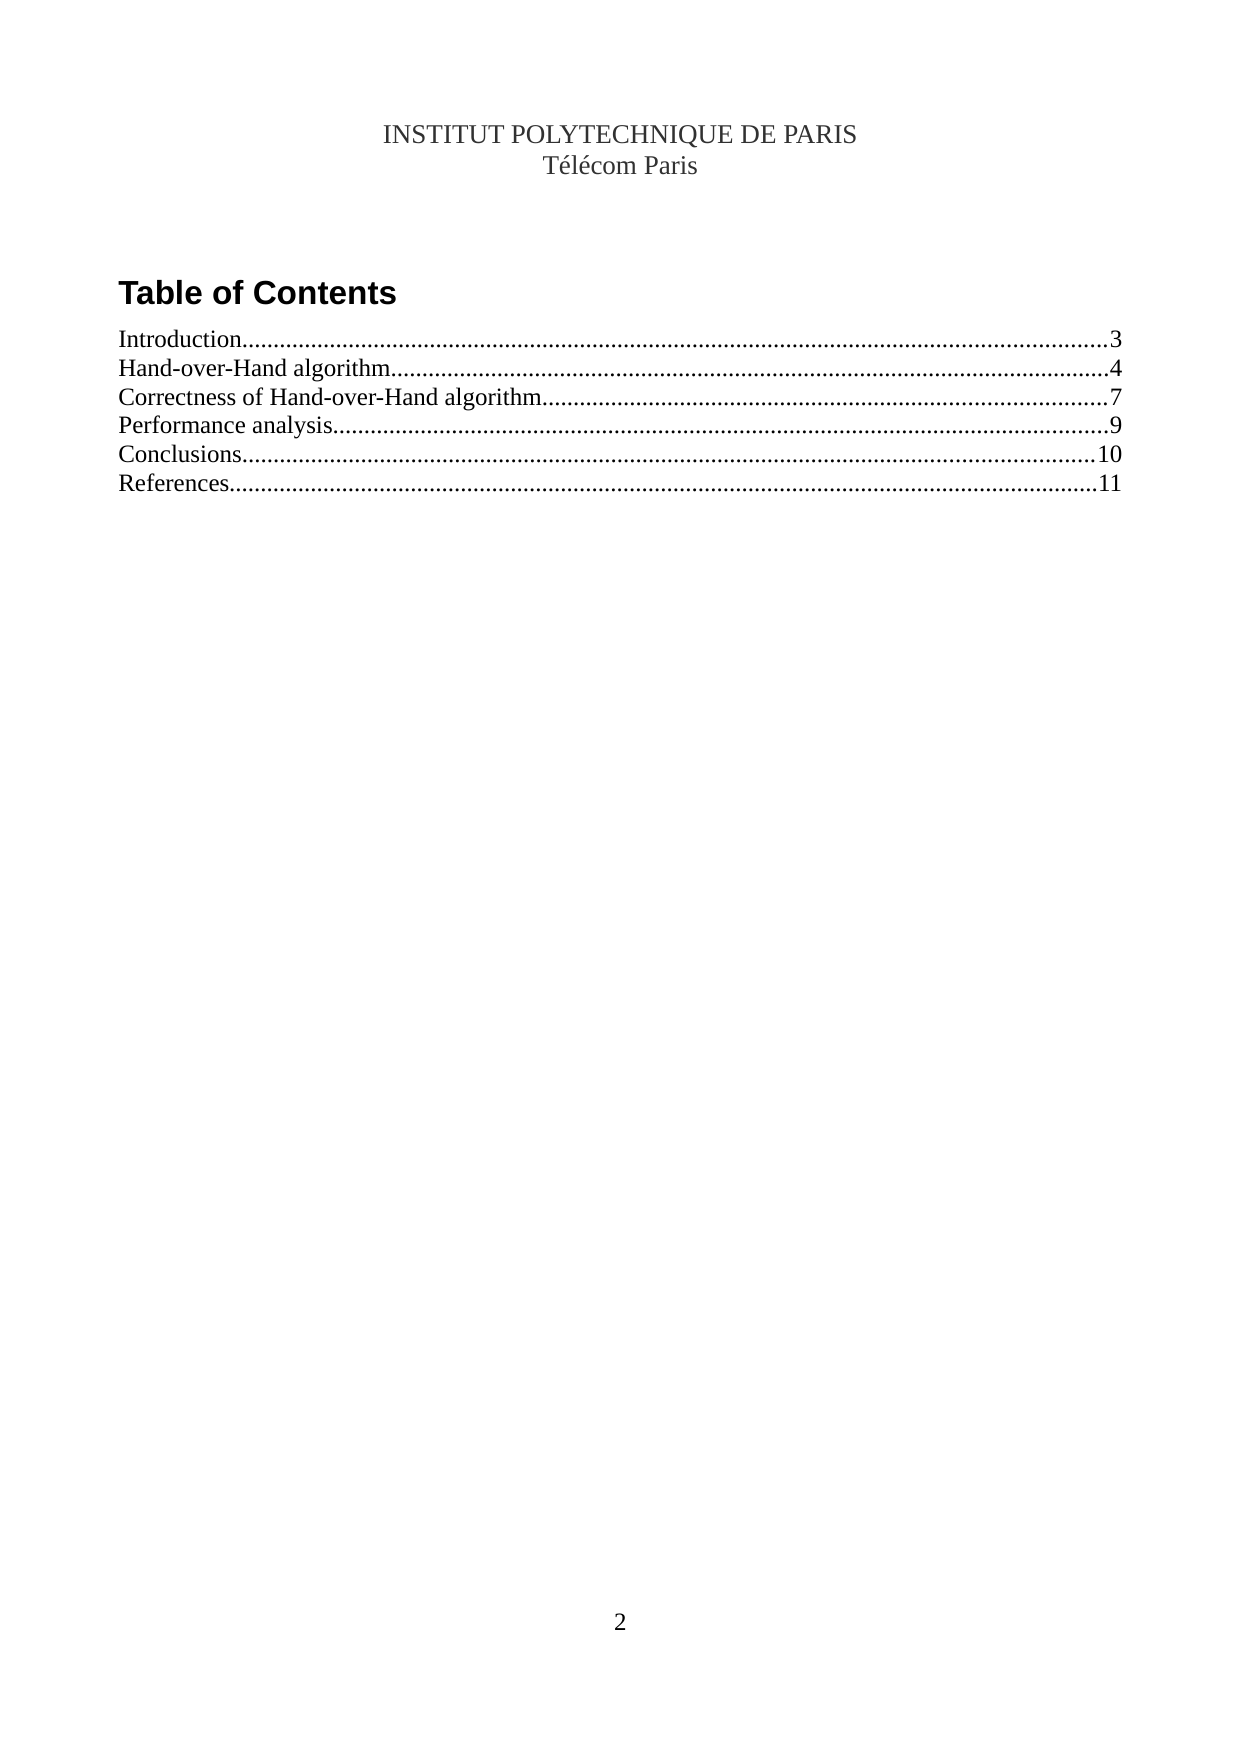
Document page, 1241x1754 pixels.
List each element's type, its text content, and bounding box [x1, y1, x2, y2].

subtitle Table of Contents [118, 273, 1122, 312]
text Performance analysis 9 [118, 410, 1122, 439]
text Conclusions 10 [118, 439, 1122, 468]
text Correctness of Hand-over-Hand algorithm 7 [118, 382, 1122, 410]
text Introduction 3 [118, 324, 1122, 353]
text Hand-over-Hand algorithm 4 [118, 353, 1122, 382]
text References 11 [118, 468, 1122, 497]
